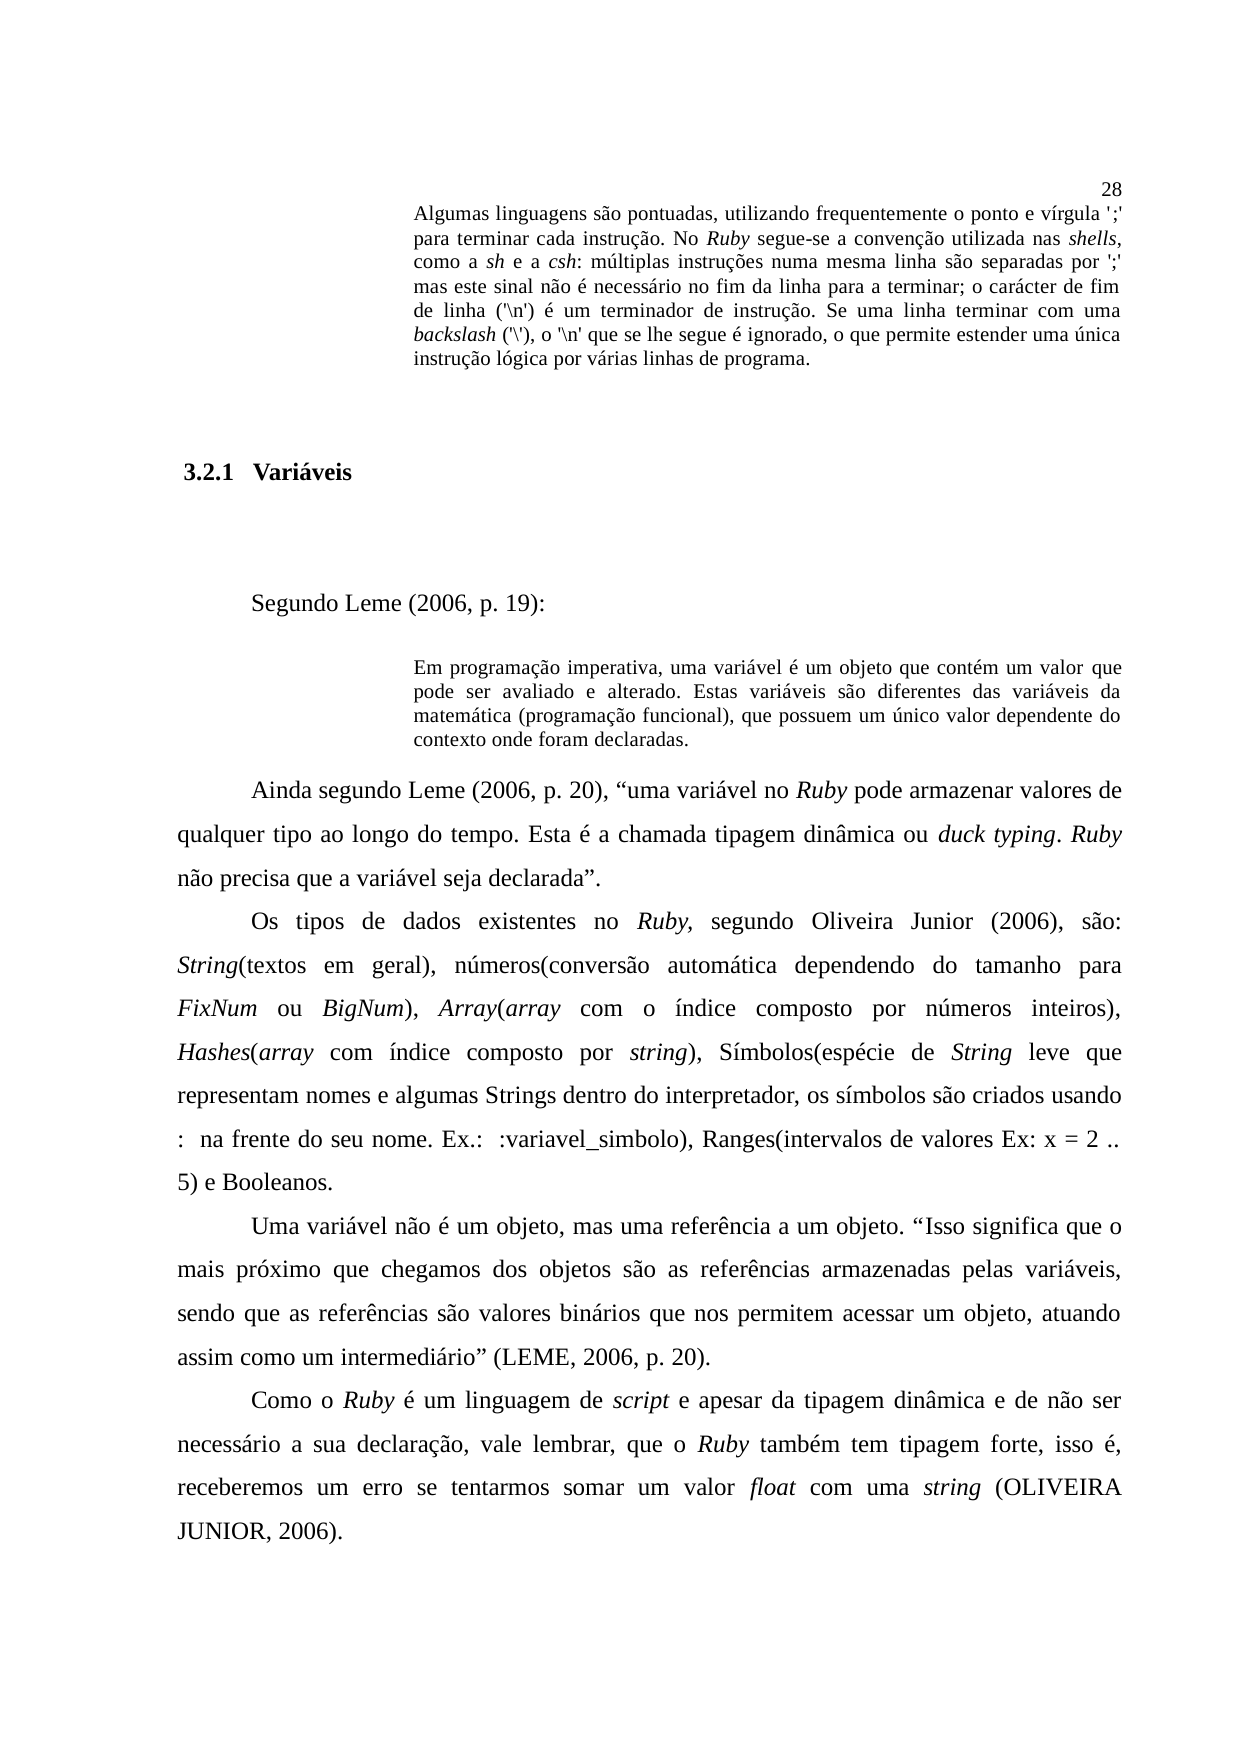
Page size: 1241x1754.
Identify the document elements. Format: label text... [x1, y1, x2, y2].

text Em programação imperativa, uma variável é um objeto que contém um valor que pode ser avaliado e alterado. Estas variáveis são diferentes das variáveis da matemática (programação funcional), que possuem um único valor dependente do contexto onde foram declaradas. [413, 655, 1122, 751]
text Como o Ruby é um linguagem de script e apesar da tipagem dinâmica e de não ser necessário a sua declaração, vale lembrar, que o Ruby também tem tipagem forte, isso é, receberemos um erro se tentarmos somar um valor float com uma string (OLIVEIRA JUNIOR, 2006). [177, 1385, 1122, 1544]
text Algumas linguagens são pontuadas, utilizando frequentemente o ponto e vírgula ';' para terminar cada instrução. No Ruby segue-se a convenção utilizada nas shells, como a sh e a csh: múltiplas instruções numa mesma linha são separadas por ';' mas este sinal não é necessário no fim da linha para a terminar; o carácter de fim de linha ('\n') é um terminador de instrução. Se uma linha terminar com uma backslash ('\'), o '\n' que se lhe segue é ignorado, o que permite estender uma única instrução lógica por várias linhas de programa. [413, 201, 1122, 370]
text Uma variável não é um objeto, mas uma referência a um objeto. “Isso significa que o mais próximo que chegamos dos objetos são as referências armazenadas pelas variáveis, sendo que as referências são valores binários que nos permitem acessar um objeto, atuando assim como um intermediário” (LEME, 2006, p. 20). [177, 1211, 1122, 1370]
subtitle Variáveis [177, 457, 1122, 486]
text Segundo Leme (2006, p. 19): [177, 587, 1122, 616]
text Os tipos de dados existentes no Ruby, segundo Oliveira Junior (2006), são: String(textos em geral), números(conversão automática dependendo do tamanho para FixNum ou BigNum), Array(array com o índice composto por números inteiros), Hashes(array com índice composto por string), Símbolos(espécie de String leve que representam nomes e algumas Strings dentro do interpretador, os símbolos são criados usando : na frente do seu nome. Ex.: :variavel_simbolo), Ranges(intervalos de valores Ex: x = 2 .. 5) e Booleanos. [177, 906, 1122, 1196]
text Ainda segundo Leme (2006, p. 20), “uma variável no Ruby pode armazenar valores de qualquer tipo ao longo do tempo. Esta é a chamada tipagem dinâmica ou duck typing. Ruby não precisa que a variável seja declarada”. [177, 775, 1122, 891]
